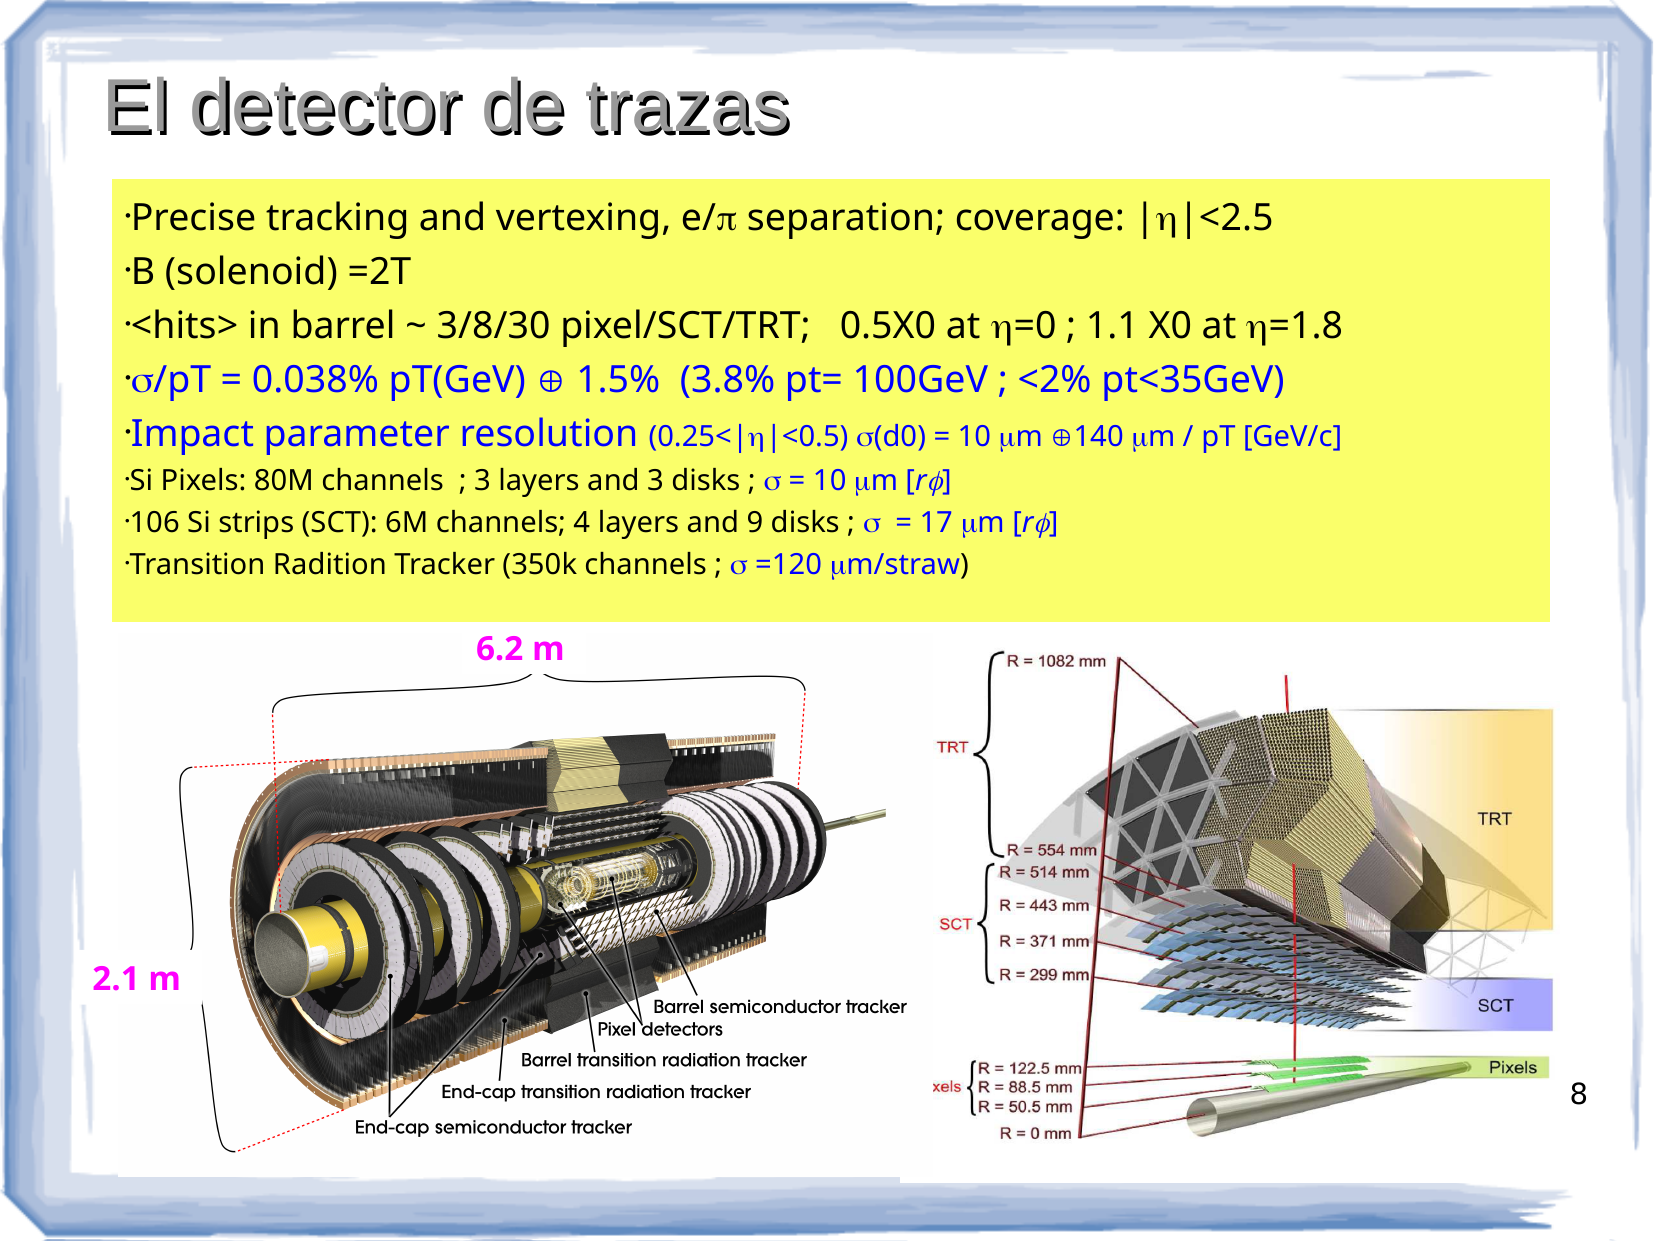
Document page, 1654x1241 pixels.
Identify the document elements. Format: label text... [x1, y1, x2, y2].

title El detector de trazas [102, 25, 1115, 186]
picture [0, 0, 1654, 1241]
text_box 2.1 m [77, 949, 203, 1005]
text_box Precise tracking and vertexing, e/p separation; coverage: |h|<2.5 B (solenoid) =2T <hits> in barrel ~ 3/8/30 pixel/SCT/TRT; 0.5X0 at h=0 ; 1.1 X0 at h=1.8 s/pT = 0.038% pT(GeV)  1.5% (3.8% pt= 100GeV ; <2% pt<35GeV) Impact parameter resolution (0.25<||<0.5) (d0) = 10 m 140 m / pT [GeV/c] Si Pixels: 80M channels ; 3 layers and 3 disks ; s = 10 m [r] 106 Si strips (SCT): 6M channels; 4 layers and 9 disks ; s = 17 m [r] Transition Radition Tracker (350k channels ; s =120 m/straw) [110, 177, 1552, 624]
text_box 6.2 m [461, 624, 587, 674]
